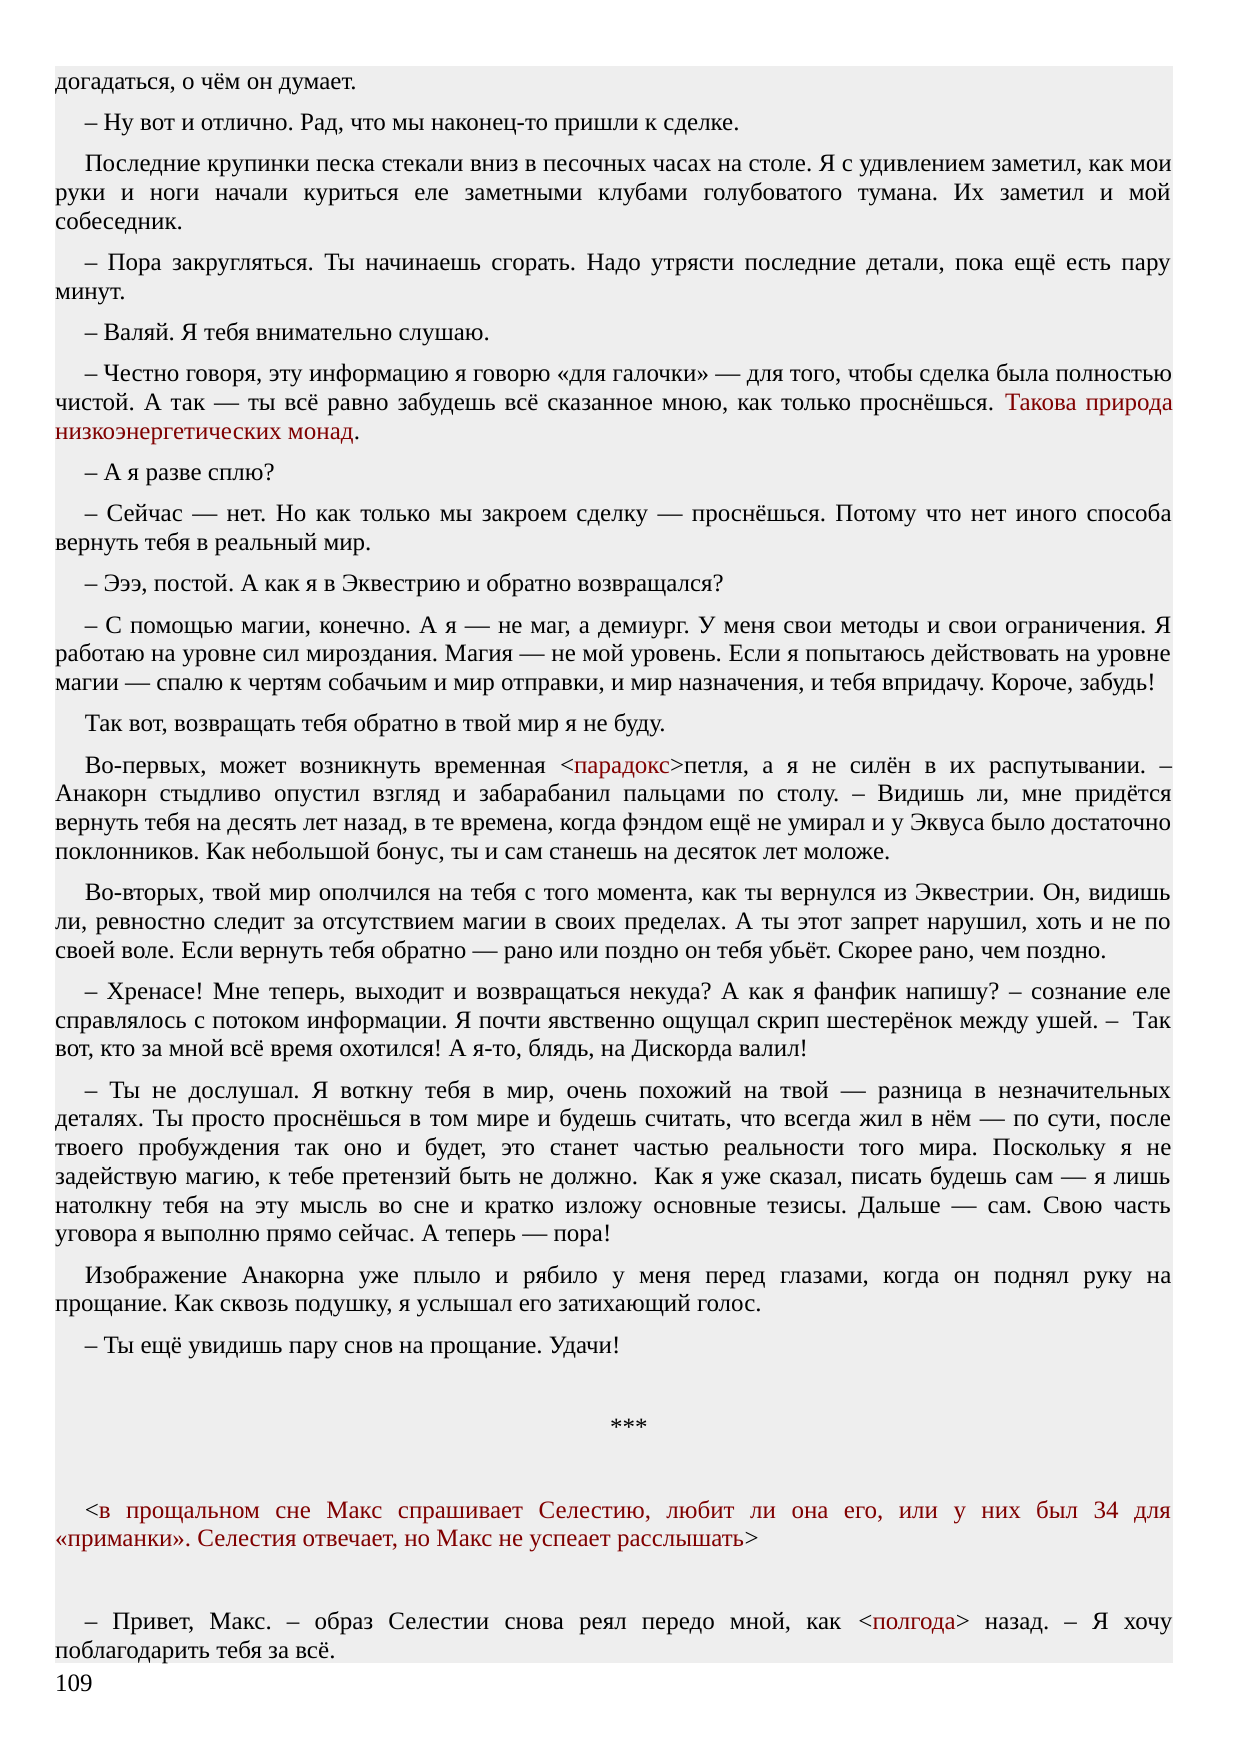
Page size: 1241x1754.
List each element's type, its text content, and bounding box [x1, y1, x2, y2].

text – Хренасе! Мне теперь, выходит и возвращаться некуда? А как я фанфик напишу? – сознание еле справлялось с потоком информации. Я почти явственно ощущал скрип шестерёнок между ушей. – Так вот, кто за мной всё время охотился! А я-то, блядь, на Дискорда валил! [55, 976, 1173, 1062]
text Изображение Анакорна уже плыло и рябило у меня перед глазами, когда он поднял руку на прощание. Как сквозь подушку, я услышал его затихающий голос. [55, 1260, 1173, 1317]
text – Сейчас — нет. Но как только мы закроем сделку — проснёшься. Потому что нет иного способа вернуть тебя в реальный мир. [55, 498, 1173, 556]
text – Привет, Макс. – образ Селестии снова реял передо мной, как <полгода> назад. – Я хочу поблагодарить тебя за всё. [55, 1606, 1173, 1663]
text *** [55, 1412, 1173, 1441]
text догадаться, о чём он думает. [55, 66, 1173, 95]
text – А я разве сплю? [55, 457, 1173, 486]
text – Валяй. Я тебя внимательно слушаю. [55, 317, 1173, 346]
text Во-вторых, твой мир ополчился на тебя с того момента, как ты вернулся из Эквестрии. Он, видишь ли, ревностно следит за отсутствием магии в своих пределах. А ты этот запрет нарушил, хоть и не по своей воле. Если вернуть тебя обратно — рано или поздно он тебя убьёт. Скорее рано, чем поздно. [55, 877, 1173, 963]
text Во-первых, может возникнуть временная <парадокс>петля, а я не силён в их распутывании. – Анакорн стыдливо опустил взгляд и забарабанил пальцами по столу. – Видишь ли, мне придётся вернуть тебя на десять лет назад, в те времена, когда фэндом ещё не умирал и у Эквуса было достаточно поклонников. Как небольшой бонус, ты и сам станешь на десяток лет моложе. [55, 750, 1173, 865]
text Так вот, возвращать тебя обратно в твой мир я не буду. [55, 708, 1173, 737]
text – Пора закругляться. Ты начинаешь сгорать. Надо утрясти последние детали, пока ещё есть пару минут. [55, 247, 1173, 305]
text – Эээ, постой. А как я в Эквестрию и обратно возвращался? [55, 568, 1173, 597]
text – Честно говоря, эту информацию я говорю «для галочки» — для того, чтобы сделка была полностью чистой. А так — ты всё равно забудешь всё сказанное мною, как только проснёшься. Такова природа низкоэнергетических монад. [55, 358, 1173, 445]
text – С помощью магии, конечно. А я — не маг, а демиург. У меня свои методы и свои ограничения. Я работаю на уровне сил мироздания. Магия — не мой уровень. Если я попытаюсь действовать на уровне магии — спалю к чертям собачьим и мир отправки, и мир назначения, и тебя впридачу. Короче, забудь! [55, 610, 1173, 696]
text Последние крупинки песка стекали вниз в песочных часах на столе. Я с удивлением заметил, как мои руки и ноги начали куриться еле заметными клубами голубоватого тумана. Их заметил и мой собеседник. [55, 148, 1173, 235]
text – Ну вот и отлично. Рад, что мы наконец-то пришли к сделке. [55, 107, 1173, 136]
text – Ты ещё увидишь пару снов на прощание. Удачи! [55, 1330, 1173, 1358]
text – Ты не дослушал. Я воткну тебя в мир, очень похожий на твой — разница в незначительных деталях. Ты просто проснёшься в том мире и будешь считать, что всегда жил в нём — по сути, после твоего пробуждения так оно и будет, это станет частью реальности того мира. Поскольку я не задействую магию, к тебе претензий быть не должно. Как я уже сказал, писать будешь сам — я лишь натолкну тебя на эту мысль во сне и кратко изложу основные тезисы. Дальше — сам. Свою часть уговора я выполню прямо сейчас. А теперь — пора! [55, 1075, 1173, 1247]
text <в прощальном сне Макс спрашивает Селестию, любит ли она его, или у них был 34 для «приманки». Селестия отвечает, но Макс не успеает расслышать> [55, 1495, 1173, 1552]
